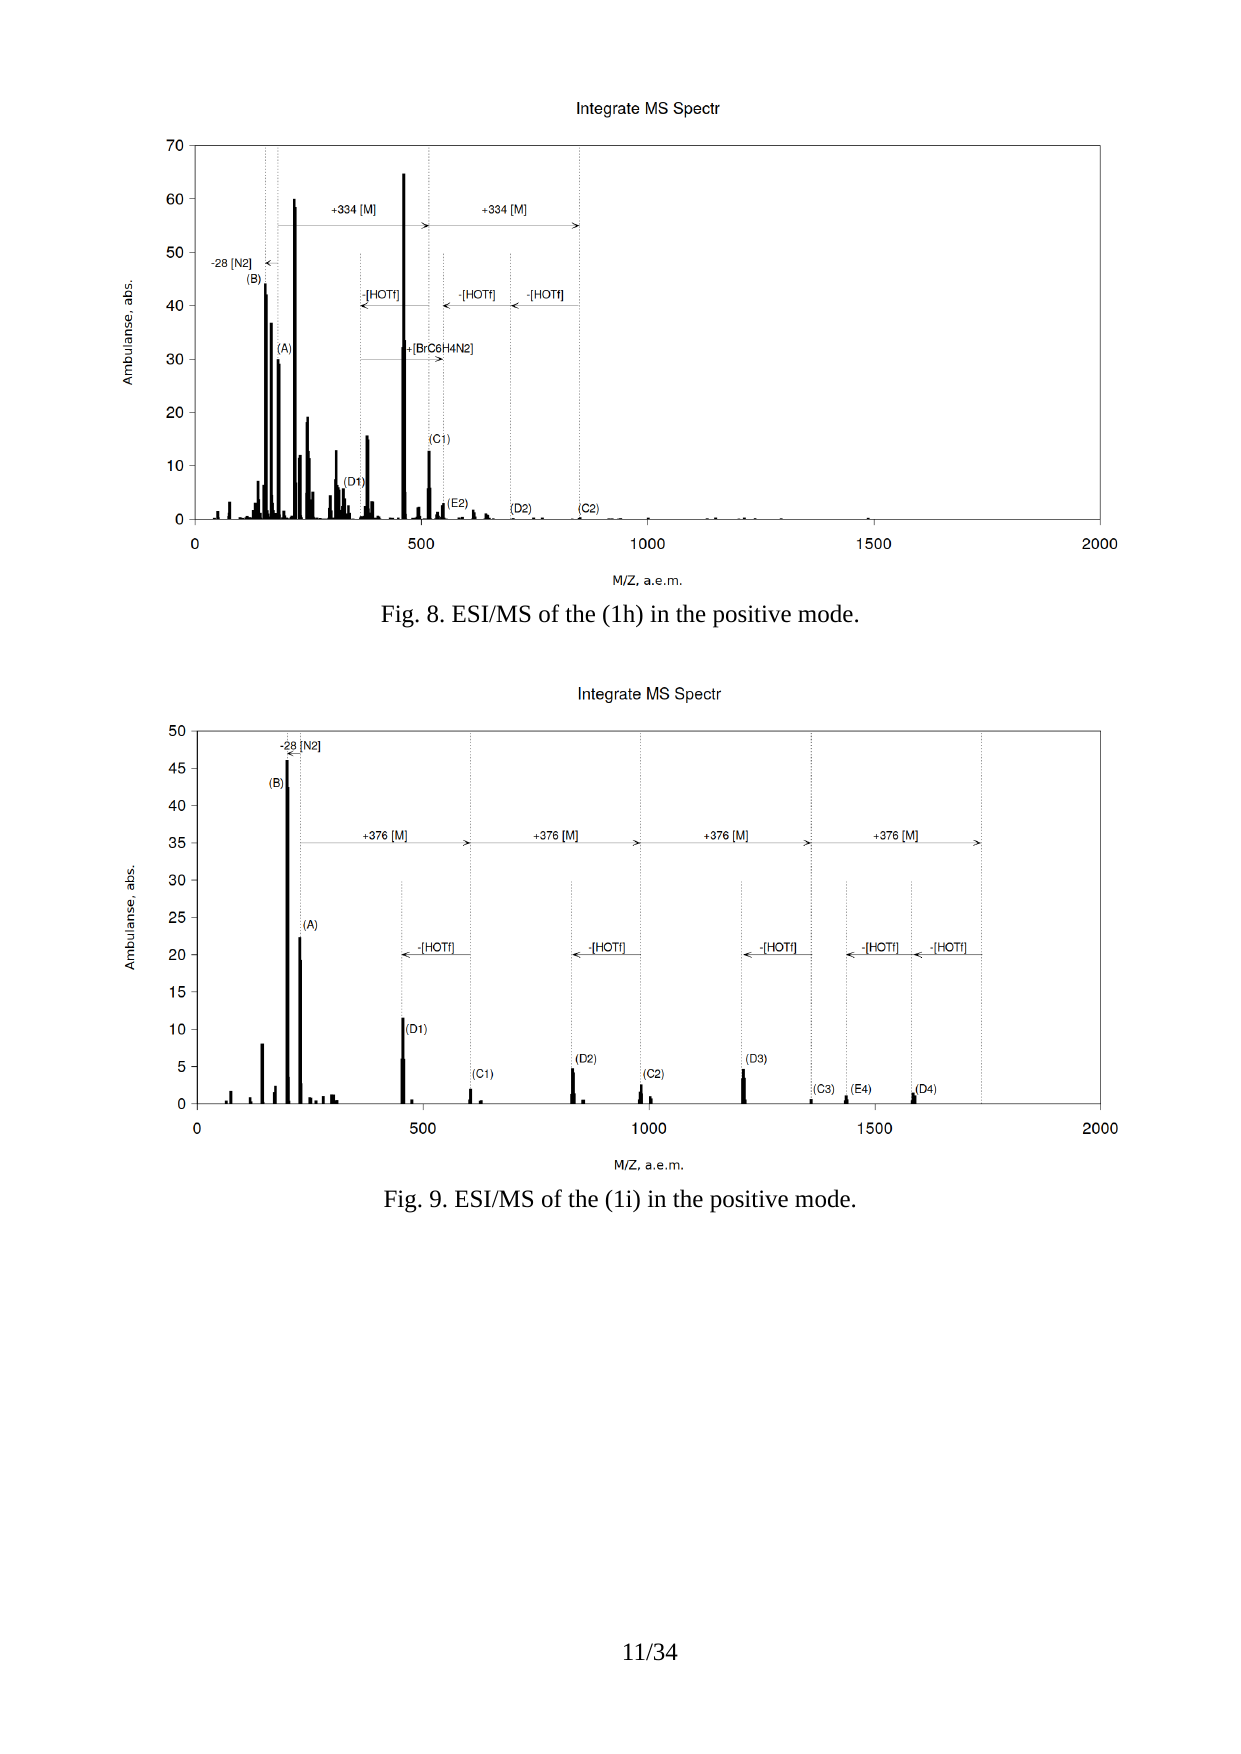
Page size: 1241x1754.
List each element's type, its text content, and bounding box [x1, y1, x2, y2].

picture [118, 673, 1123, 1176]
picture [118, 88, 1123, 591]
text Fig. 9. ESI/MS of the (1i) in the positive mode. [118, 1184, 1122, 1213]
text Fig. 8. ESI/MS of the (1h) in the positive mode. [118, 599, 1122, 628]
